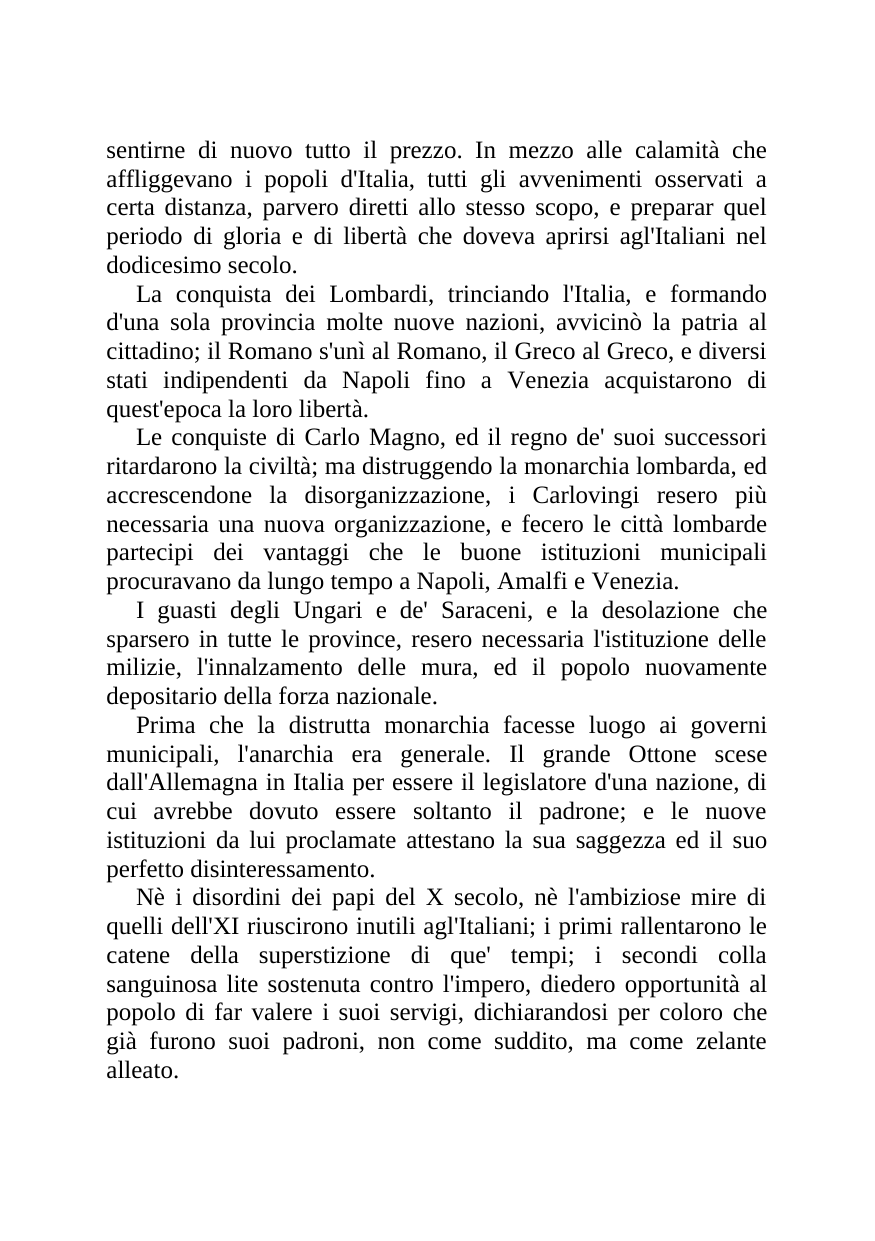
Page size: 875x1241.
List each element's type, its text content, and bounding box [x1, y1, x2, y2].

text La conquista dei Lombardi, trinciando l'Italia, e formando d'una sola provincia molte nuove nazioni, avvicinò la patria al cittadino; il Romano s'unì al Romano, il Greco al Greco, e diversi stati indipendenti da Napoli fino a Venezia acquistarono di quest'epoca la loro libertà. [106, 279, 768, 422]
text I guasti degli Ungari e de' Saraceni, e la desolazione che sparsero in tutte le province, resero necessaria l'istituzione delle milizie, l'innalzamento delle mura, ed il popolo nuovamente depositario della forza nazionale. [106, 595, 768, 710]
text sentirne di nuovo tutto il prezzo. In mezzo alle calamità che affliggevano i popoli d'Italia, tutti gli avvenimenti osservati a certa distanza, parvero diretti allo stesso scopo, e preparar quel periodo di gloria e di libertà che doveva aprirsi agl'Italiani nel dodicesimo secolo. [106, 135, 768, 279]
text Nè i disordini dei papi del X secolo, nè l'ambiziose mire di quelli dell'XI riuscirono inutili agl'Italiani; i primi rallentarono le catene della superstizione di que' tempi; i secondi colla sanguinosa lite sostenuta contro l'impero, diedero opportunità al popolo di far valere i suoi servigi, dichiarandosi per coloro che già furono suoi padroni, non come suddito, ma come zelante alleato. [106, 882, 768, 1084]
text Prima che la distrutta monarchia facesse luogo ai governi municipali, l'anarchia era generale. Il grande Ottone scese dall'Allemagna in Italia per essere il legislatore d'una nazione, di cui avrebbe dovuto essere soltanto il padrone; e le nuove istituzioni da lui proclamate attestano la sua saggezza ed il suo perfetto disinteressamento. [106, 710, 768, 882]
text Le conquiste di Carlo Magno, ed il regno de' suoi successori ritardarono la civiltà; ma distruggendo la monarchia lombarda, ed accrescendone la disorganizzazione, i Carlovingi resero più necessaria una nuova organizzazione, e fecero le città lombarde partecipi dei vantaggi che le buone istituzioni municipali procuravano da lungo tempo a Napoli, Amalfi e Venezia. [106, 422, 768, 595]
